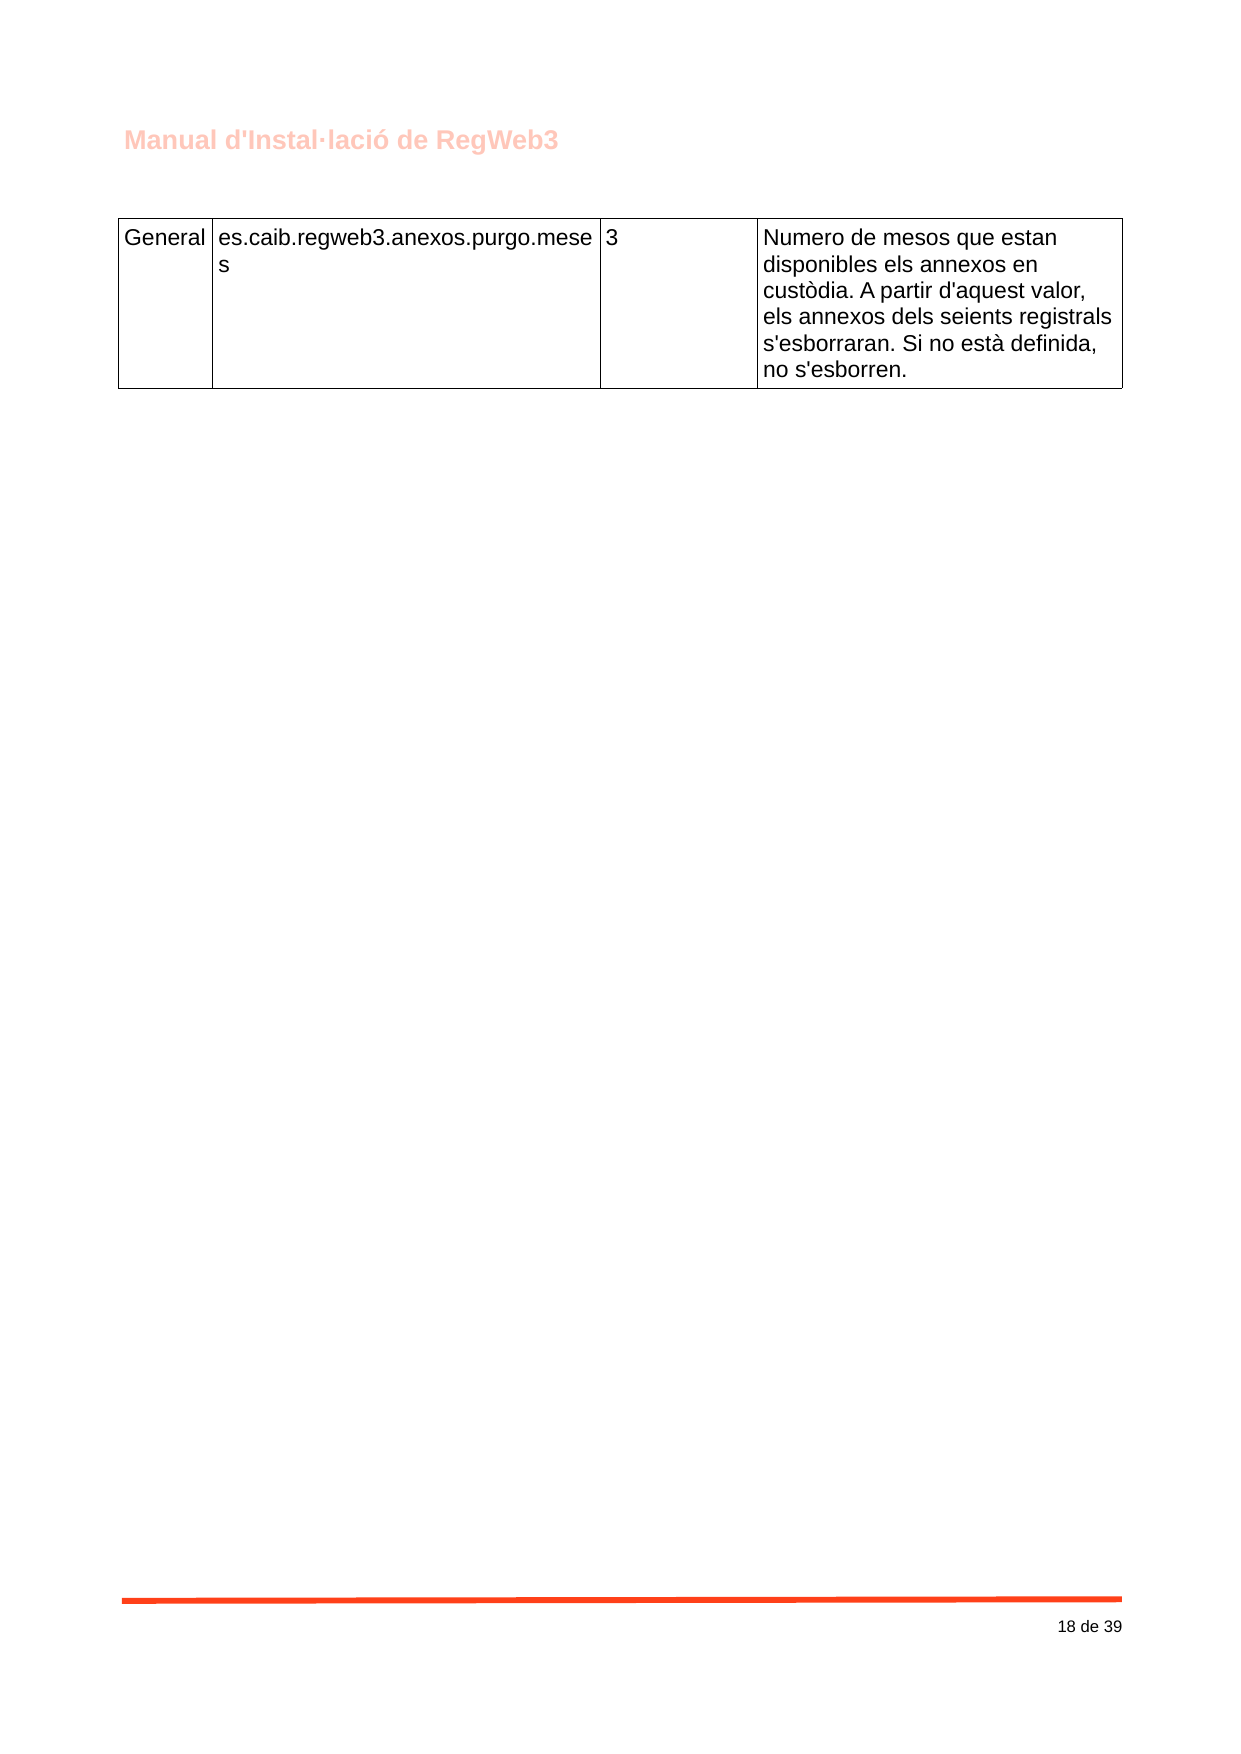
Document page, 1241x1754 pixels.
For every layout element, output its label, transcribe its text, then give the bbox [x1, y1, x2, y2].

table_cell 3 [601, 219, 757, 388]
table_cell Numero de mesos que estan disponibles els annexos en custòdia. A partir d'aquest valor, els annexos dels seients registrals s'esborraran. Si no està definida, no s'esborren. [758, 219, 1122, 388]
table_cell General [119, 219, 212, 388]
table_cell es.caib.regweb3.anexos.purgo.meses [213, 219, 600, 388]
